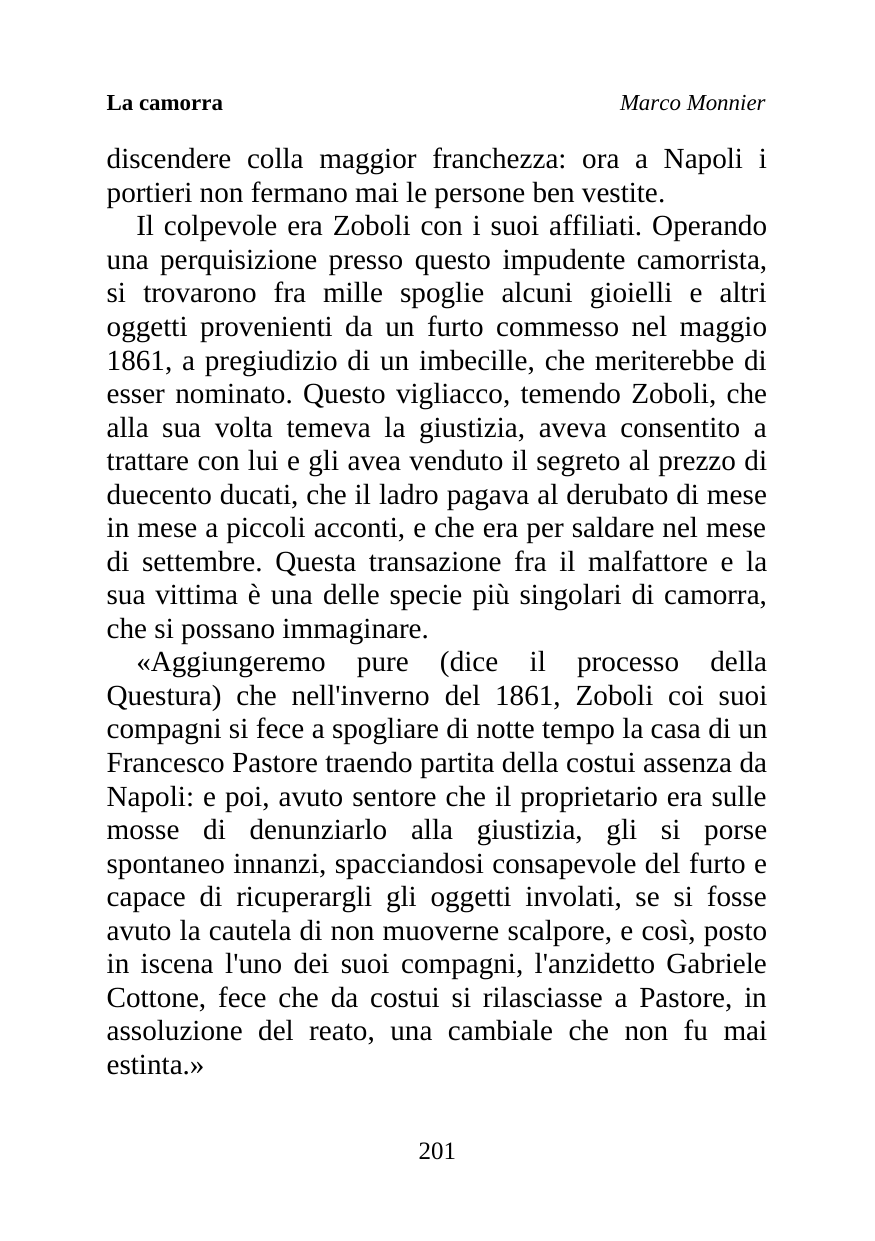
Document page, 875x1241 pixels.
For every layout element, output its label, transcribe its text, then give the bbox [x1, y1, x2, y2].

text Il colpevole era Zoboli con i suoi affiliati. Operando una perquisizione presso questo impudente camorrista, si trovarono fra mille spoglie alcuni gioielli e altri oggetti provenienti da un furto commesso nel maggio 1861, a pregiudizio di un imbecille, che meriterebbe di esser nominato. Questo vigliacco, temendo Zoboli, che alla sua volta temeva la giustizia, aveva consentito a trattare con lui e gli avea venduto il segreto al prezzo di duecento ducati, che il ladro pagava al derubato di mese in mese a piccoli acconti, e che era per saldare nel mese di settembre. Questa transazione fra il malfattore e la sua vittima è una delle specie più singolari di camorra, che si possano immaginare. [106, 208, 768, 644]
text «Aggiungeremo pure (dice il processo della Questura) che nell'inverno del 1861, Zoboli coi suoi compagni si fece a spogliare di notte tempo la casa di un Francesco Pastore traendo partita della costui assenza da Napoli: e poi, avuto sentore che il proprietario era sulle mosse di denunziarlo alla giustizia, gli si porse spontaneo innanzi, spacciandosi consapevole del furto e capace di ricuperargli gli oggetti involati, se si fosse avuto la cautela di non muoverne scalpore, e così, posto in iscena l'uno dei suoi compagni, l'anzidetto Gabriele Cottone, fece che da costui si rilasciasse a Pastore, in assoluzione del reato, una cambiale che non fu mai estinta.» [106, 644, 768, 1081]
text discendere colla maggior franchezza: ora a Napoli i portieri non fermano mai le persone ben vestite. [106, 141, 768, 208]
